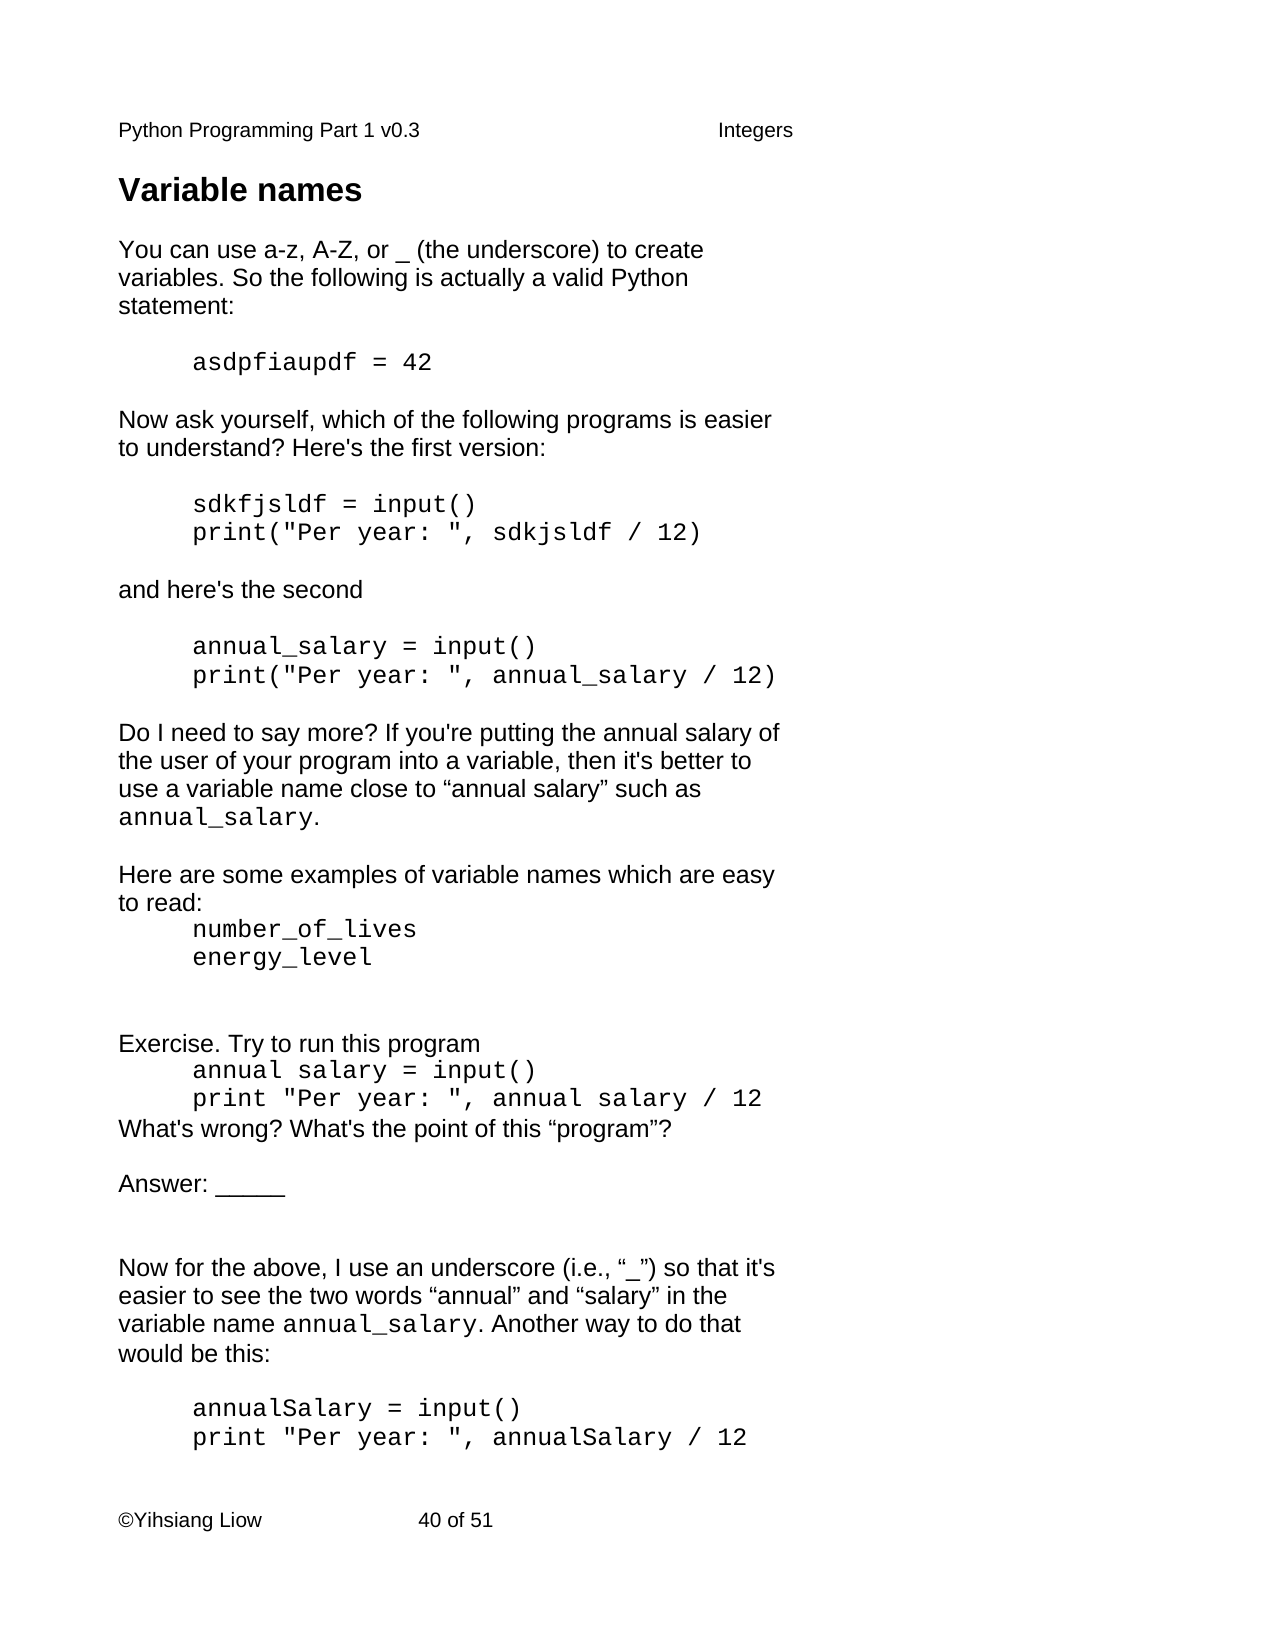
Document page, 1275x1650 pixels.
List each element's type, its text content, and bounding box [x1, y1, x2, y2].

text Exercise. Try to run this program [118, 1030, 793, 1058]
text annual_salary = input() [118, 632, 793, 662]
text number_of_lives [118, 916, 793, 945]
text Now for the above, I use an underscore (i.e., “_”) so that it's easier to see the two words “annual” and “salary” in the variable name annual_salary. Another way to do that would be this: [118, 1254, 793, 1368]
text print("Per year: ", annual_salary / 12) [118, 662, 793, 691]
text print "Per year: ", annual salary / 12 [118, 1086, 793, 1114]
text energy_level [118, 945, 793, 973]
text sdkfjsldf = input() [118, 489, 793, 519]
text and here's the second [118, 576, 793, 604]
text You can use a-z, A-Z, or _ (the underscore) to create variables. So the following is actually a valid Python statement: [118, 236, 793, 320]
text print "Per year: ", annualSalary / 12 [118, 1424, 793, 1452]
text print("Per year: ", sdkjsldf / 12) [118, 519, 793, 548]
text Variable names [118, 171, 793, 208]
text Now ask yourself, which of the following programs is easier to understand? Here's the first version: [118, 406, 793, 462]
text What's wrong? What's the point of this “program”? [118, 1114, 793, 1142]
text Here are some examples of variable names which are easy to read: [118, 861, 793, 916]
text Answer: _____ [118, 1170, 793, 1198]
text annual salary = input() [118, 1058, 793, 1086]
text asdpfiaupdf = 42 [118, 348, 793, 378]
text annualSalary = input() [118, 1396, 793, 1424]
text Do I need to say more? If you're putting the annual salary of the user of your program into a variable, then it's better to use a variable name close to “annual salary” such as annual_salary. [118, 719, 793, 833]
